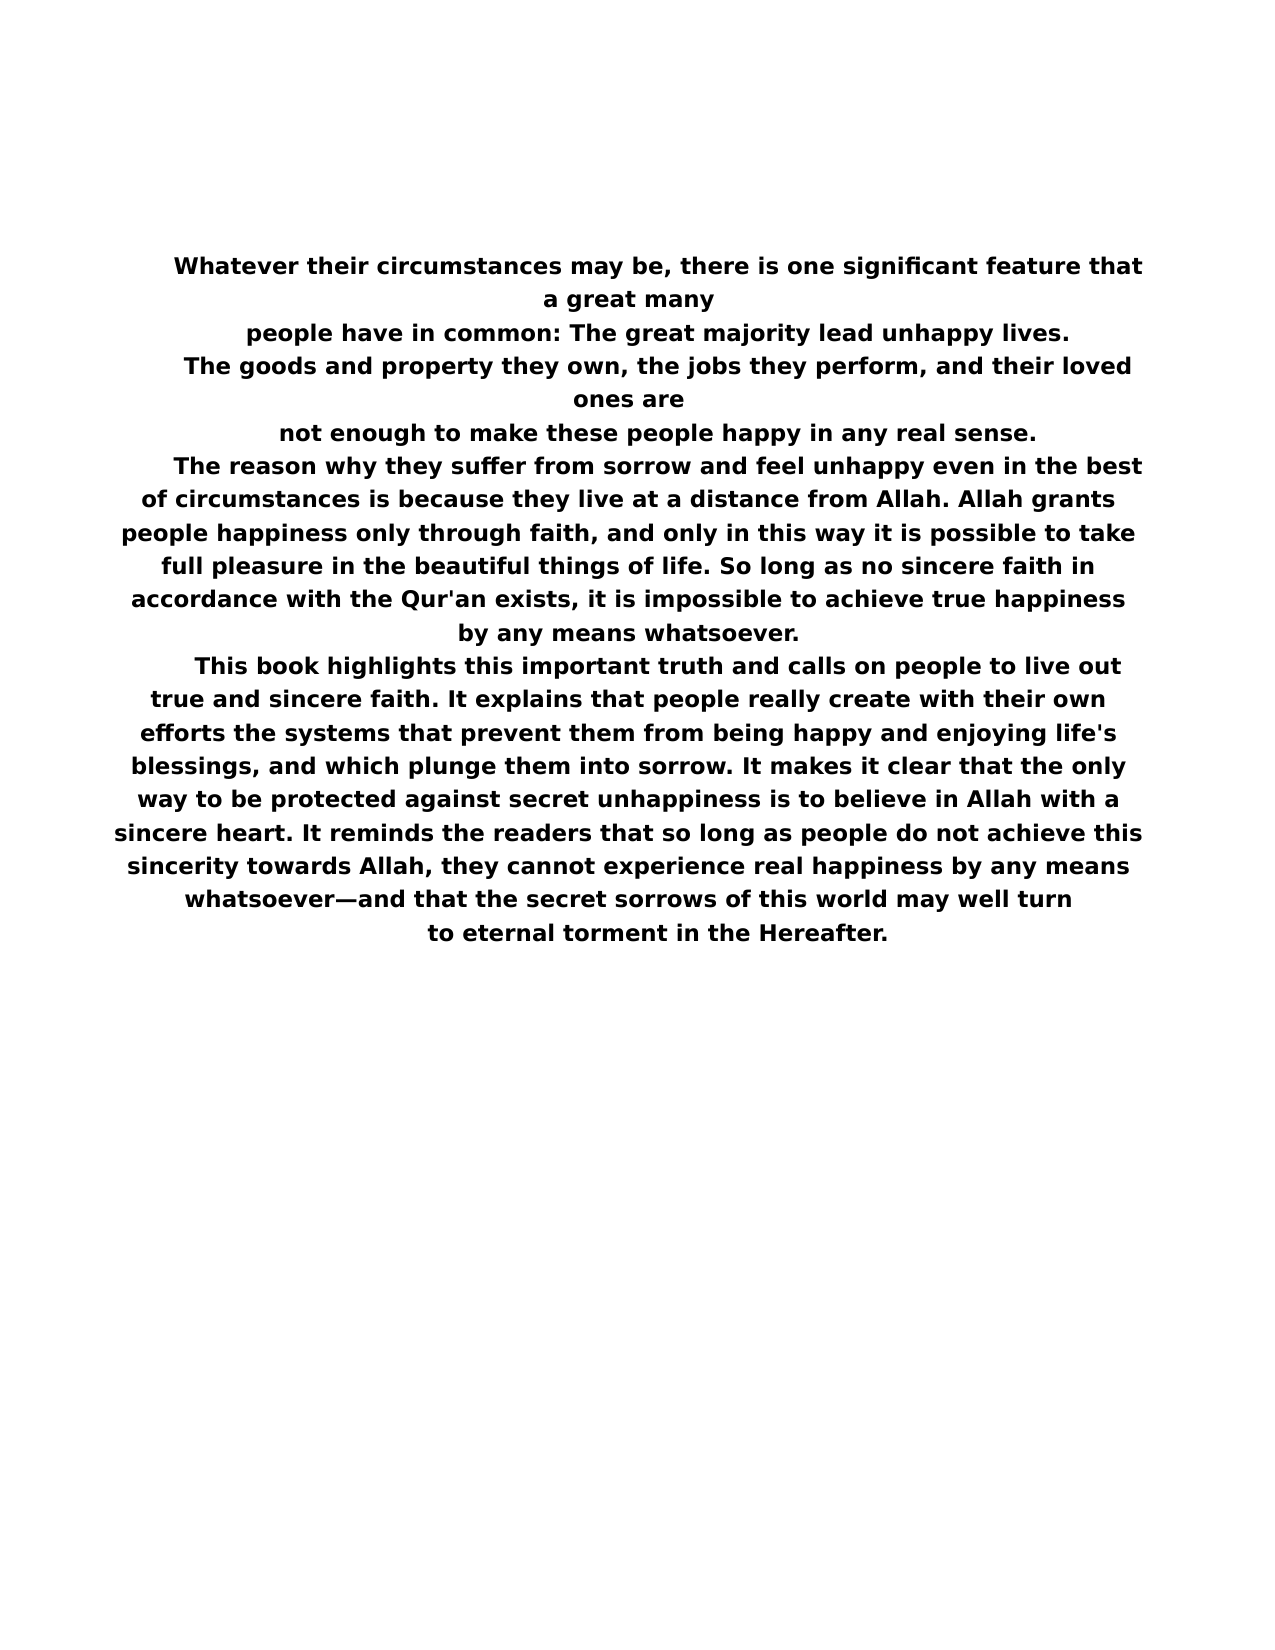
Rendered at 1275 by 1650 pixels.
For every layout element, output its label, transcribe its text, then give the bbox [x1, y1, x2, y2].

text This book highlights this important truth and calls on people to live out true and sincere faith. It explains that people really create with their own efforts the systems that prevent them from being happy and enjoying life's blessings, and which plunge them into sorrow. It makes it clear that the only way to be protected against secret unhappiness is to believe in Allah with a sincere heart. It reminds the readers that so long as people do not achieve this sincerity towards Allah, they cannot experience real happiness by any means whatsoever—and that the secret sorrows of this world may well turn [112, 648, 1145, 914]
text Whatever their circumstances may be, there is one significant feature that a great many [112, 248, 1145, 314]
text The reason why they suffer from sorrow and feel unhappy even in the best of circumstances is because they live at a distance from Allah. Allah grants people happiness only through faith, and only in this way it is possible to take full pleasure in the beautiful things of life. So long as no sincere faith in accordance with the Qur'an exists, it is impossible to achieve true happiness by any means whatsoever. [112, 448, 1145, 648]
text The goods and property they own, the jobs they perform, and their loved ones are [112, 348, 1145, 414]
text not enough to make these people happy in any real sense. [112, 414, 1145, 448]
text to eternal torment in the Hereafter. [112, 914, 1145, 948]
text people have in common: The great majority lead unhappy lives. [112, 314, 1145, 348]
